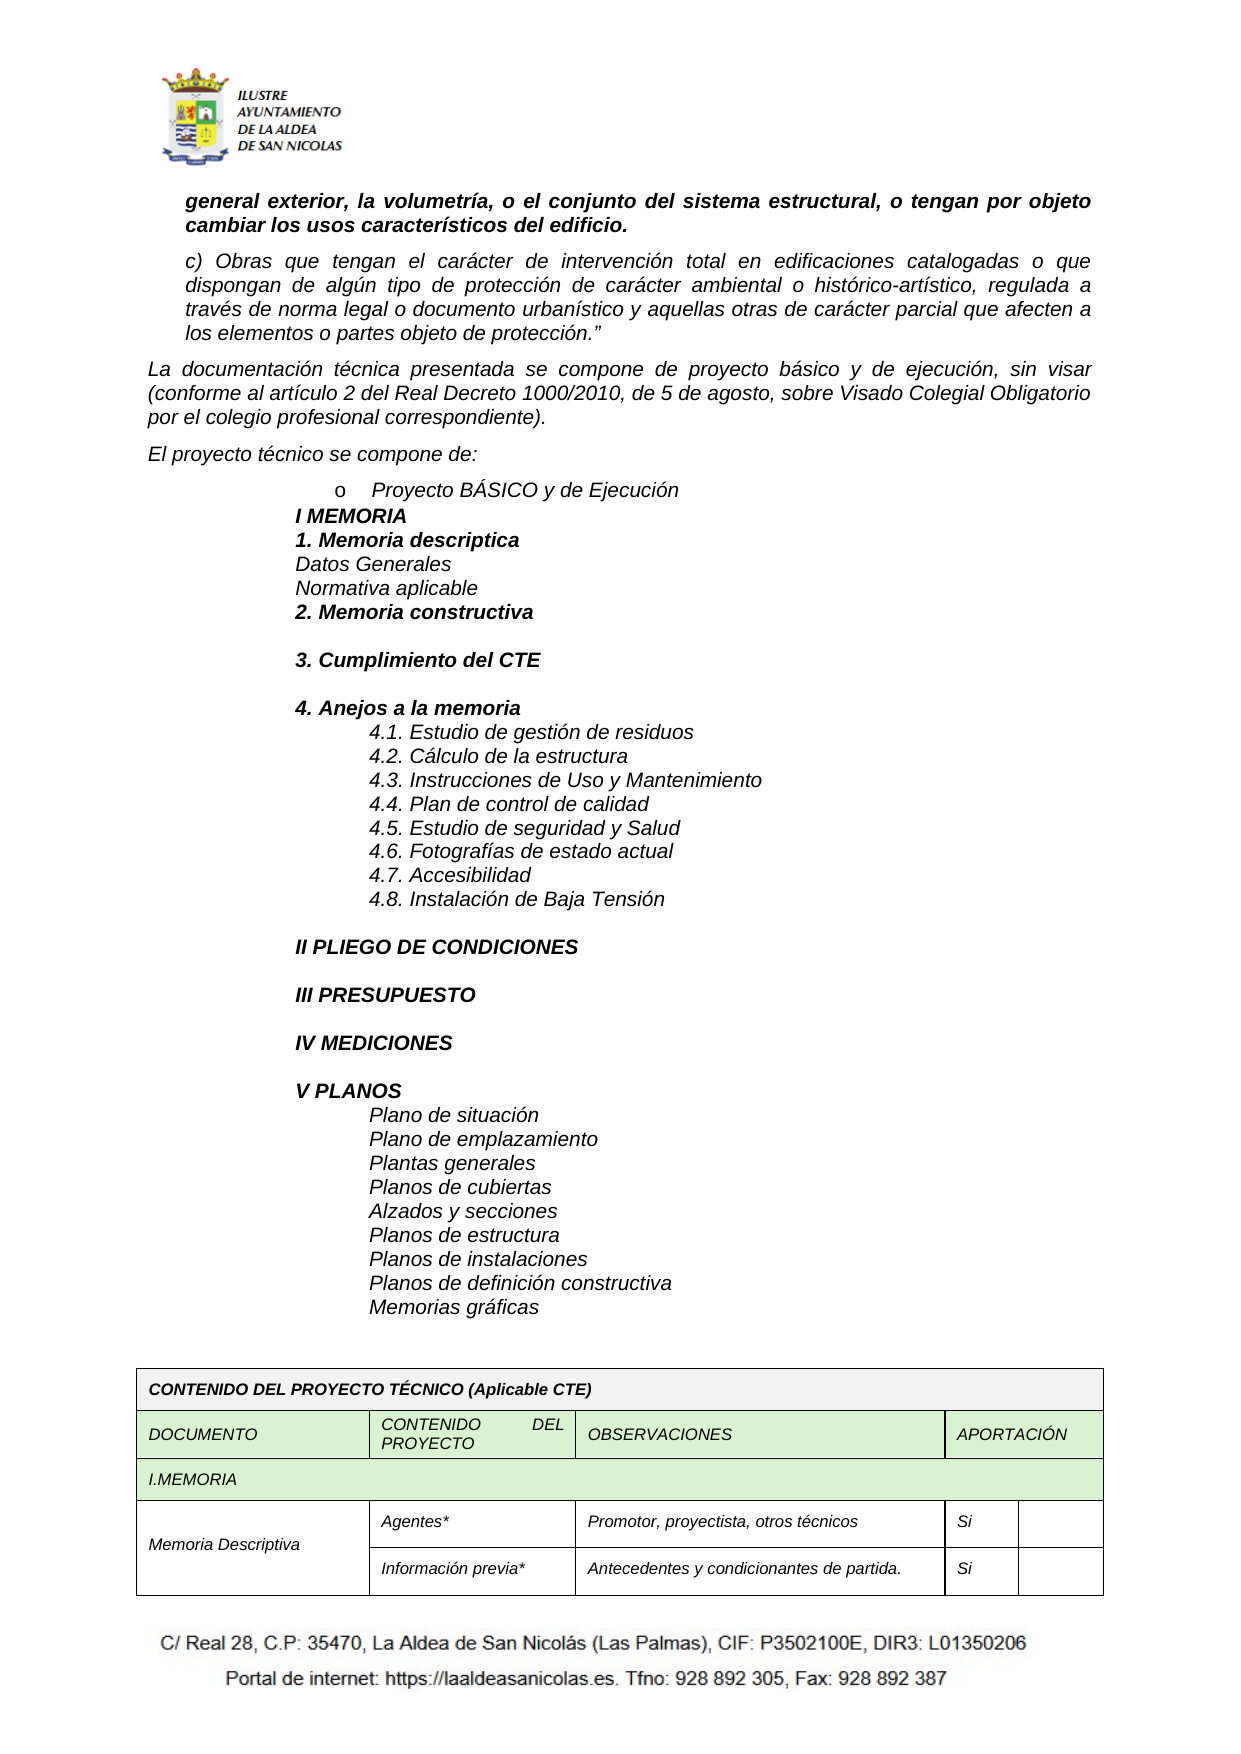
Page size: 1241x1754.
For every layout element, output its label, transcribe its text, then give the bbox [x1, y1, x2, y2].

text Normativa aplicable [295, 576, 1093, 600]
table_cell Información previa* [370, 1548, 575, 1594]
table_cell CONTENIDO DEL PROYECTO [370, 1411, 575, 1457]
table_header CONTENIDO DEL PROYECTO TÉCNICO (Aplicable CTE) [137, 1369, 1103, 1410]
text 4.6. Fotografías de estado actual [369, 839, 1093, 863]
text IV MEDICIONES [295, 1031, 1093, 1055]
text El proyecto técnico se compone de: [148, 442, 1093, 466]
text 4.2. Cálculo de la estructura [369, 743, 1093, 767]
text 4.5. Estudio de seguridad y Salud [369, 815, 1093, 839]
text Planos de cubiertas [369, 1175, 1093, 1199]
table_cell [1019, 1548, 1103, 1594]
text 4. Anejos a la memoria [295, 696, 1093, 719]
table_cell OBSERVACIONES [576, 1411, 944, 1457]
table_cell I.MEMORIA [137, 1459, 1103, 1500]
text 4.7. Accesibilidad [369, 863, 1093, 887]
text Alzados y secciones [369, 1199, 1093, 1223]
text c) Obras que tengan el carácter de intervención total en edificaciones catalogadas o que dispongan de algún tipo de protección de carácter ambiental o histórico-artístico, regulada a través de norma legal o documento urbanístico y aquellas otras de carácter parcial que afecten a los elementos o partes objeto de protección.” [185, 249, 1093, 345]
text II PLIEGO DE CONDICIONES [295, 935, 1093, 959]
table_cell Promotor, proyectista, otros técnicos [576, 1501, 944, 1547]
text 3. Cumplimiento del CTE [295, 648, 1093, 672]
text Datos Generales [295, 552, 1093, 576]
text III PRESUPUESTO [295, 983, 1093, 1007]
text Plano de emplazamiento [369, 1127, 1093, 1151]
text I MEMORIA [295, 504, 1093, 528]
text 4.1. Estudio de gestión de residuos [369, 719, 1093, 743]
table_cell DOCUMENTO [137, 1411, 369, 1457]
text Plantas generales [369, 1151, 1093, 1175]
table_cell [1019, 1501, 1103, 1547]
text 1. Memoria descriptica [295, 528, 1093, 552]
text 4.3. Instrucciones de Uso y Mantenimiento [369, 767, 1093, 791]
text 4.8. Instalación de Baja Tensión [369, 887, 1093, 911]
picture [148, 60, 358, 173]
picture [149, 1627, 1034, 1694]
table_cell Si [946, 1501, 1018, 1547]
text V PLANOS [295, 1079, 1093, 1103]
text La documentación técnica presentada se compone de proyecto básico y de ejecución, sin visar (conforme al artículo 2 del Real Decreto 1000/2010, de 5 de agosto, sobre Visado Colegial Obligatorio por el colegio profesional correspondiente). [148, 357, 1093, 429]
text general exterior, la volumetría, o el conjunto del sistema estructural, o tengan por objeto cambiar los usos característicos del edificio. [185, 188, 1093, 236]
text Planos de estructura [369, 1223, 1093, 1247]
text Memorias gráficas [369, 1294, 1093, 1318]
text Plano de situación [369, 1103, 1093, 1127]
table_cell Antecedentes y condicionantes de partida. [576, 1548, 944, 1594]
text Planos de definición constructiva [369, 1271, 1093, 1294]
text Planos de instalaciones [369, 1247, 1093, 1271]
table_cell Si [946, 1548, 1018, 1594]
table_cell Agentes* [370, 1501, 575, 1547]
text 4.4. Plan de control de calidad [369, 791, 1093, 815]
list Proyecto BÁSICO y de Ejecución [334, 478, 1093, 504]
table_cell APORTACIÓN [946, 1411, 1103, 1457]
text 2. Memoria constructiva [295, 600, 1093, 624]
table_cell Memoria Descriptiva [137, 1501, 369, 1594]
